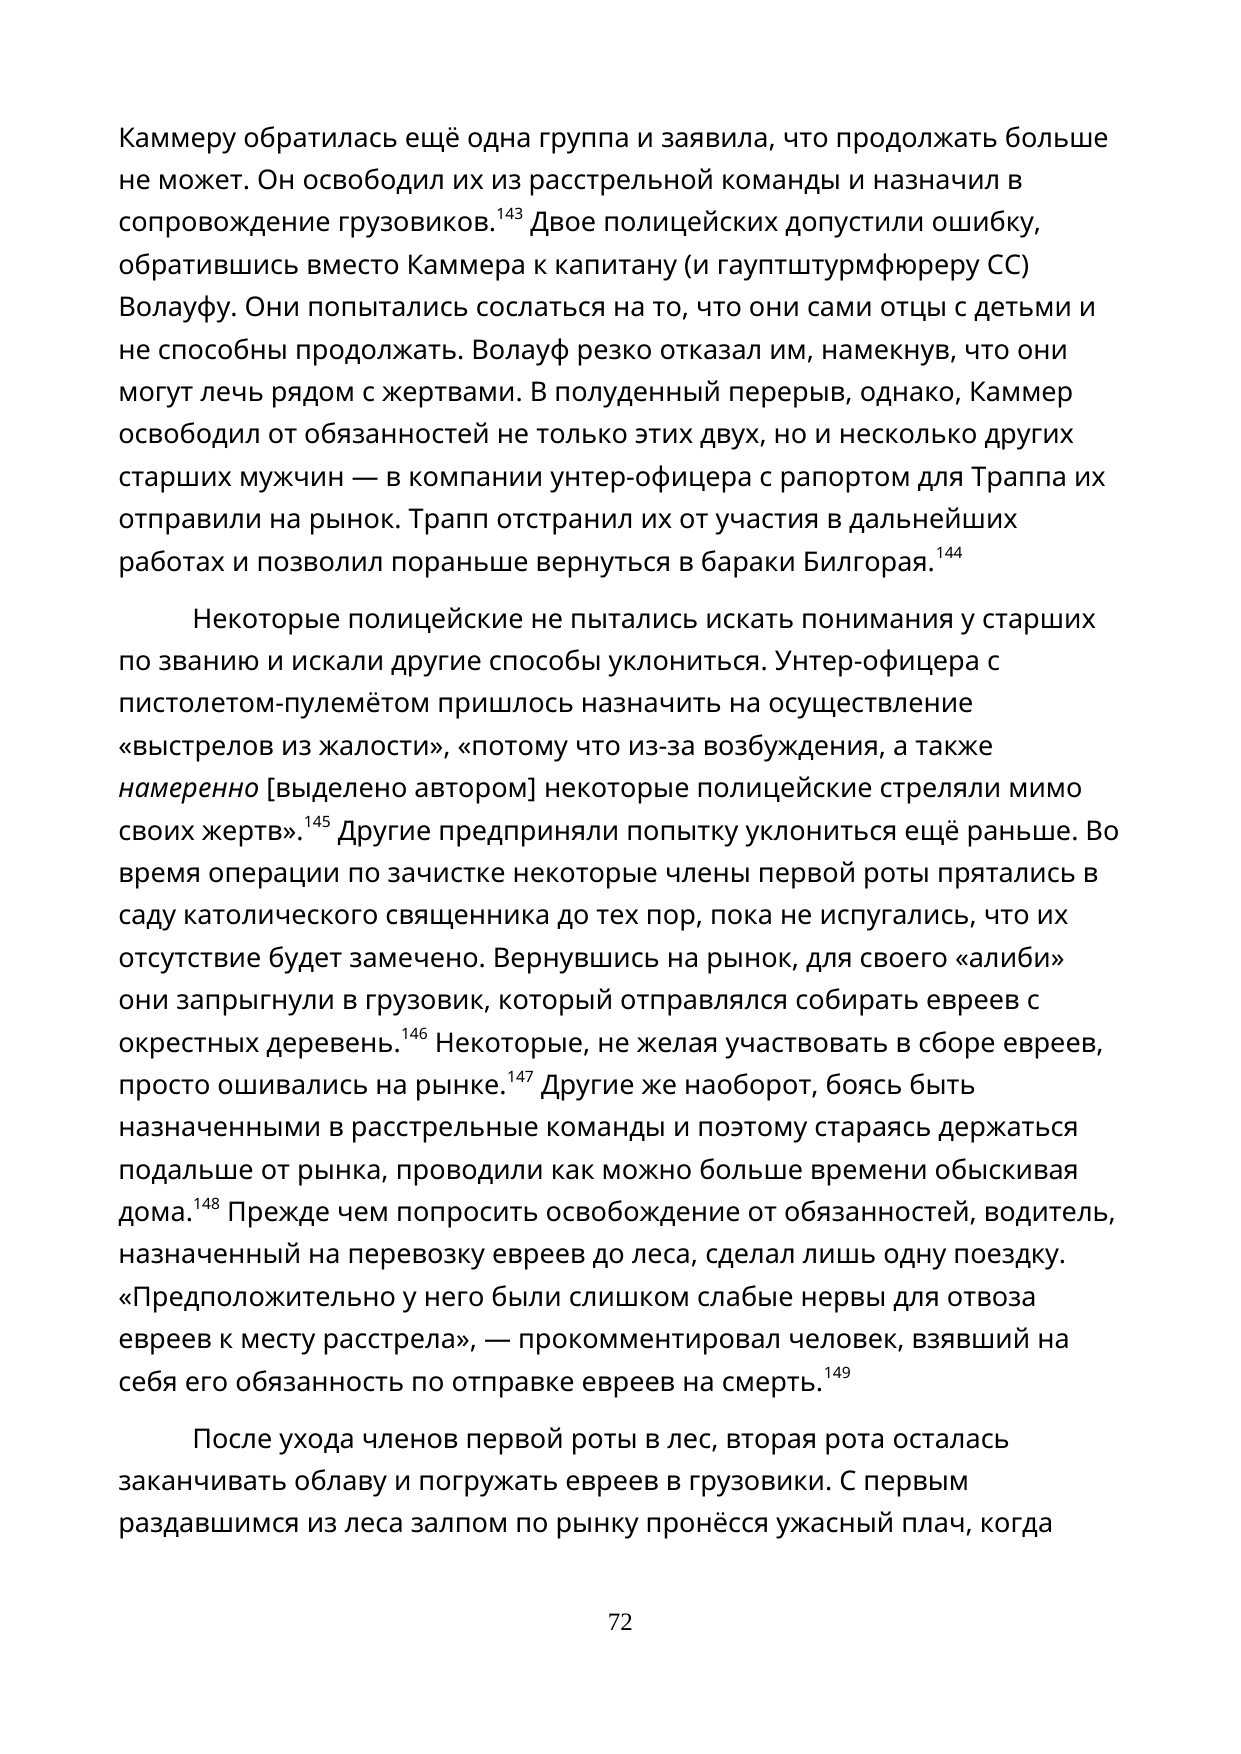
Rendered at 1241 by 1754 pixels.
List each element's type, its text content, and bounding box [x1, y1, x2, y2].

text После ухода членов первой роты в лес, вторая рота осталась заканчивать облаву и погружать евреев в грузовики. С первым раздавшимся из леса залпом по рынку пронёсся ужасный плач, когда [118, 1419, 1122, 1541]
text Некоторые полицейские не пытались искать понимания у старших по званию и искали другие способы уклониться. Унтер-офицера с пистолетом-пулемётом пришлось назначить на осуществление «выстрелов из жалости», «потому что из-за возбуждения, а также намеренно [выделено автором] некоторые полицейские стреляли мимо своих жертв». Другие предприняли попытку уклониться ещё раньше. Во время операции по зачистке некоторые члены первой роты прятались в саду католического священника до тех пор, пока не испугались, что их отсутствие будет замечено. Вернувшись на рынок, для своего «алиби» они запрыгнули в грузовик, который отправлялся собирать евреев с окрестных деревень. Некоторые, не желая участвовать в сборе евреев, просто ошивались на рынке. Другие же наоборот, боясь быть назначенными в расстрельные команды и поэтому стараясь держаться подальше от рынка, проводили как можно больше времени обыскивая дома. Прежде чем попросить освобождение от обязанностей, водитель, назначенный на перевозку евреев до леса, сделал лишь одну поездку. «Предположительно у него были слишком слабые нервы для отвоза евреев к месту расстрела», — прокомментировал человек, взявший на себя его обязанность по отправке евреев на смерть. [118, 599, 1122, 1399]
text Каммеру обратилась ещё одна группа и заявила, что продолжать больше не может. Он освободил их из расстрельной команды и назначил в сопровождение грузовиков. Двое полицейских допустили ошибку, обратившись вместо Каммера к капитану (и гауптштурмфюреру СС) Волауфу. Они попытались сослаться на то, что они сами отцы с детьми и не способны продолжать. Волауф резко отказал им, намекнув, что они могут лечь рядом с жертвами. В полуденный перерыв, однако, Каммер освободил от обязанностей не только этих двух, но и несколько других старших мужчин — в компании унтер-офицера с рапортом для Траппа их отправили на рынок. Трапп отстранил их от участия в дальнейших работах и позволил пораньше вернуться в бараки Билгорая. [118, 118, 1122, 579]
